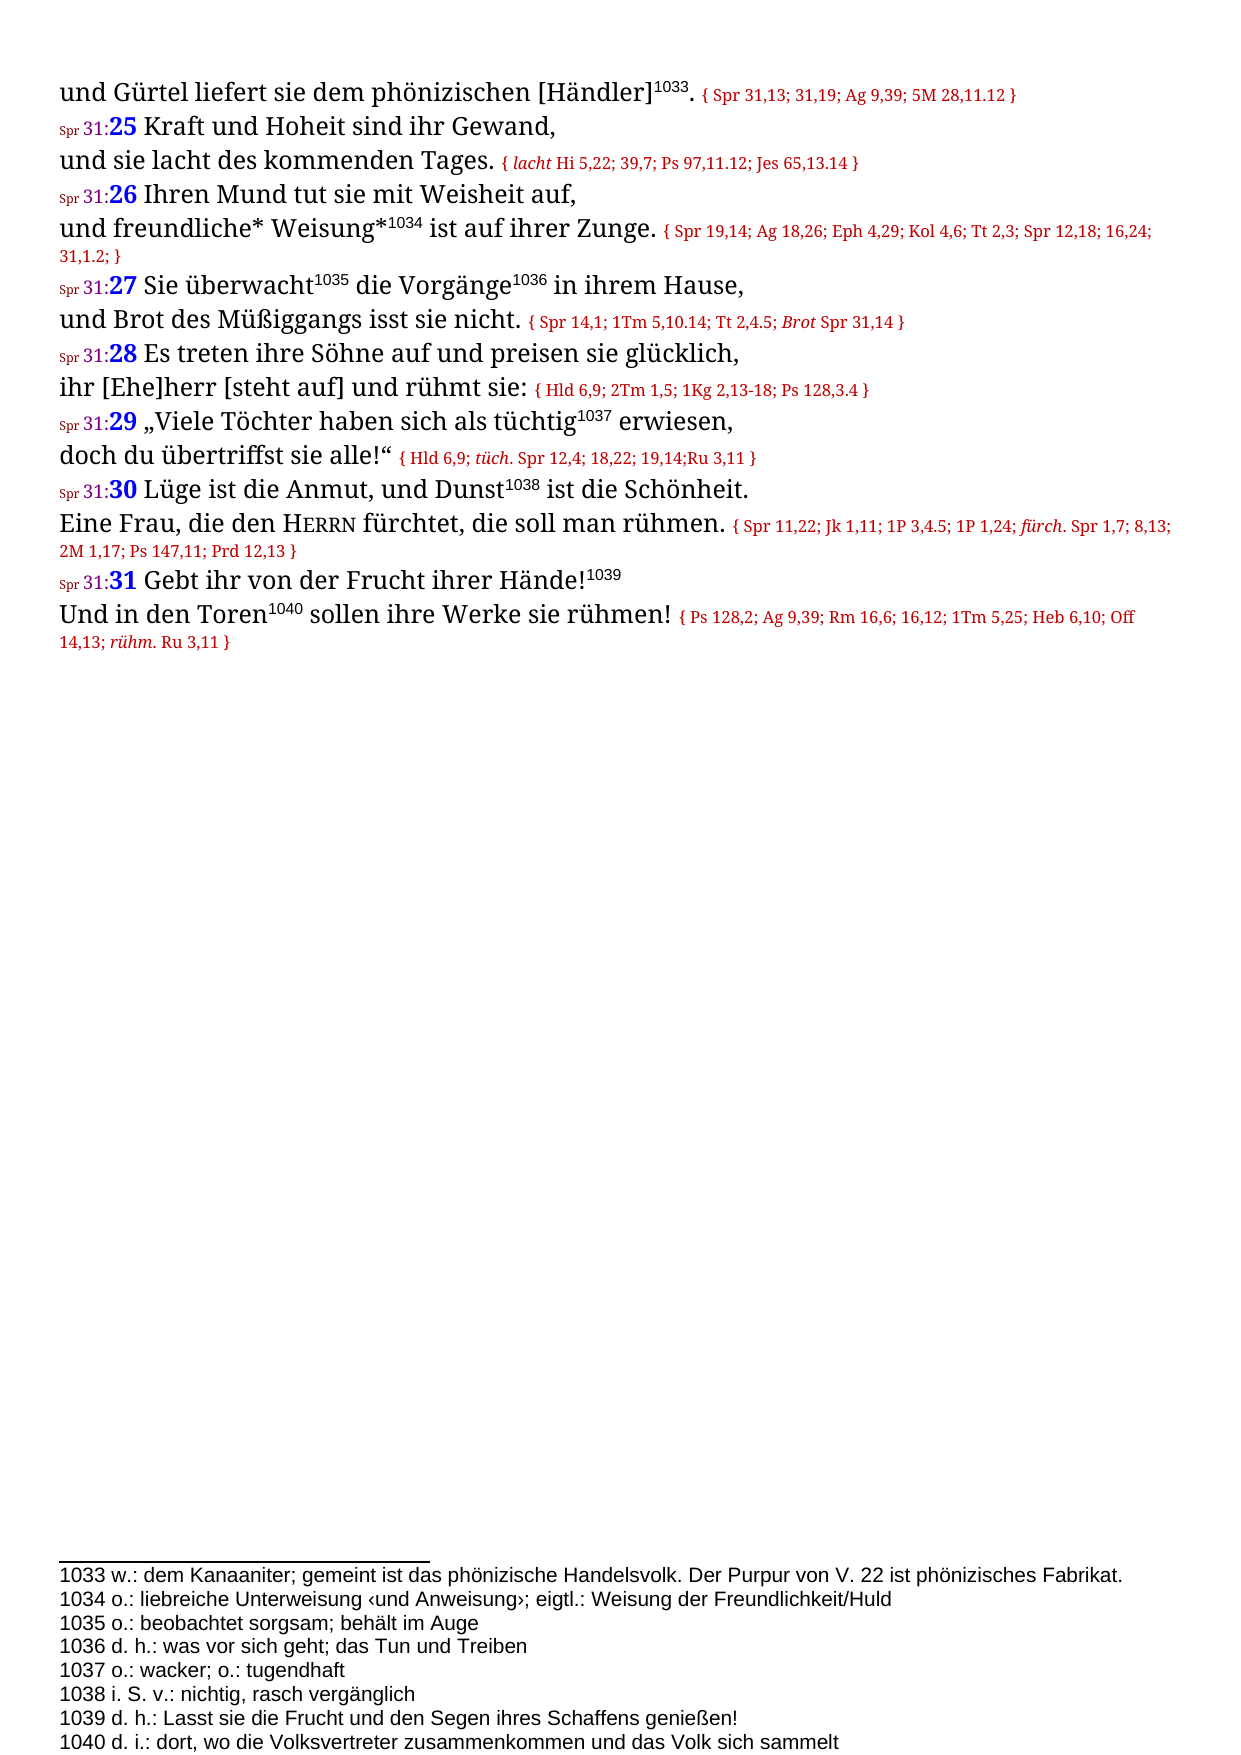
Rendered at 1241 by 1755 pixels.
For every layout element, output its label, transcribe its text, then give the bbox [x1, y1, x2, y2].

text Spr 31:31 Gebt ihr von der Frucht ihrer Hände! [59, 563, 1181, 597]
text Und in den Toren sollen ihre Werke sie rühmen! { Ps 128,2; Ag 9,39; Rm 16,6; 16,12; 1Tm 5,25; Heb 6,10; Off 14,13; rühm. Ru 3,11 } [59, 597, 1181, 653]
text o.: beobachtet sorgsam; behält im Auge [59, 1610, 1181, 1634]
text Spr 31:30 Lüge ist die Anmut, und Dunst ist die Schönheit. [59, 472, 1181, 506]
text Spr 31:28 Es treten ihre Söhne auf und preisen sie glücklich, [59, 336, 1181, 369]
text o.: wacker; o.: tugendhaft [59, 1658, 1181, 1682]
text und Gürtel liefert sie dem phönizischen [Händler]. { Spr 31,13; 31,19; Ag 9,39; 5M 28,11.12 } [59, 74, 1181, 108]
text d. h.: was vor sich geht; das Tun und Treiben [59, 1634, 1181, 1658]
text i. S. v.: nichtig, rasch vergänglich [59, 1682, 1181, 1706]
text Spr 31:27 Sie überwacht die Vorgänge in ihrem Hause, [59, 267, 1181, 301]
text und freundliche* Weisung* ist auf ihrer Zunge. { Spr 19,14; Ag 18,26; Eph 4,29; Kol 4,6; Tt 2,3; Spr 12,18; 16,24; 31,1.2; } [59, 211, 1181, 267]
text d. h.: Lasst sie die Frucht und den Segen ihres Schaffens genießen! [59, 1706, 1181, 1730]
text Spr 31:29 „Viele Töchter haben sich als tüchtig erwiesen, [59, 404, 1181, 438]
text und Brot des Müßiggangs isst sie nicht. { Spr 14,1; 1Tm 5,10.14; Tt 2,4.5; Brot Spr 31,14 } [59, 301, 1181, 336]
text ihr [Ehe]herr [steht auf] und rühmt sie: { Hld 6,9; 2Tm 1,5; 1Kg 2,13-18; Ps 128,3.4 } [59, 369, 1181, 404]
text Spr 31:26 Ihren Mund tut sie mit Weisheit auf, [59, 177, 1181, 211]
text und sie lacht des kommenden Tages. { lacht Hi 5,22; 39,7; Ps 97,11.12; Jes 65,13.14 } [59, 142, 1181, 177]
text doch du übertriffst sie alle!“ { Hld 6,9; tüch. Spr 12,4; 18,22; 19,14;Ru 3,11 } [59, 438, 1181, 472]
text o.: liebreiche Unterweisung ‹und Anweisung›; eigtl.: Weisung der Freundlichkeit/Huld [59, 1586, 1181, 1610]
text w.: dem Kanaaniter; gemeint ist das phönizische Handelsvolk. Der Purpur von V. 22 ist phönizisches Fabrikat. [59, 1562, 1181, 1586]
text Spr 31:25 Kraft und Hoheit sind ihr Gewand, [59, 108, 1181, 142]
text Eine Frau, die den Herrn fürchtet, die soll man rühmen. { Spr 11,22; Jk 1,11; 1P 3,4.5; 1P 1,24; fürch. Spr 1,7; 8,13; 2M 1,17; Ps 147,11; Prd 12,13 } [59, 506, 1181, 563]
text d. i.: dort, wo die Volksvertreter zusammenkommen und das Volk sich sammelt [59, 1730, 1181, 1754]
